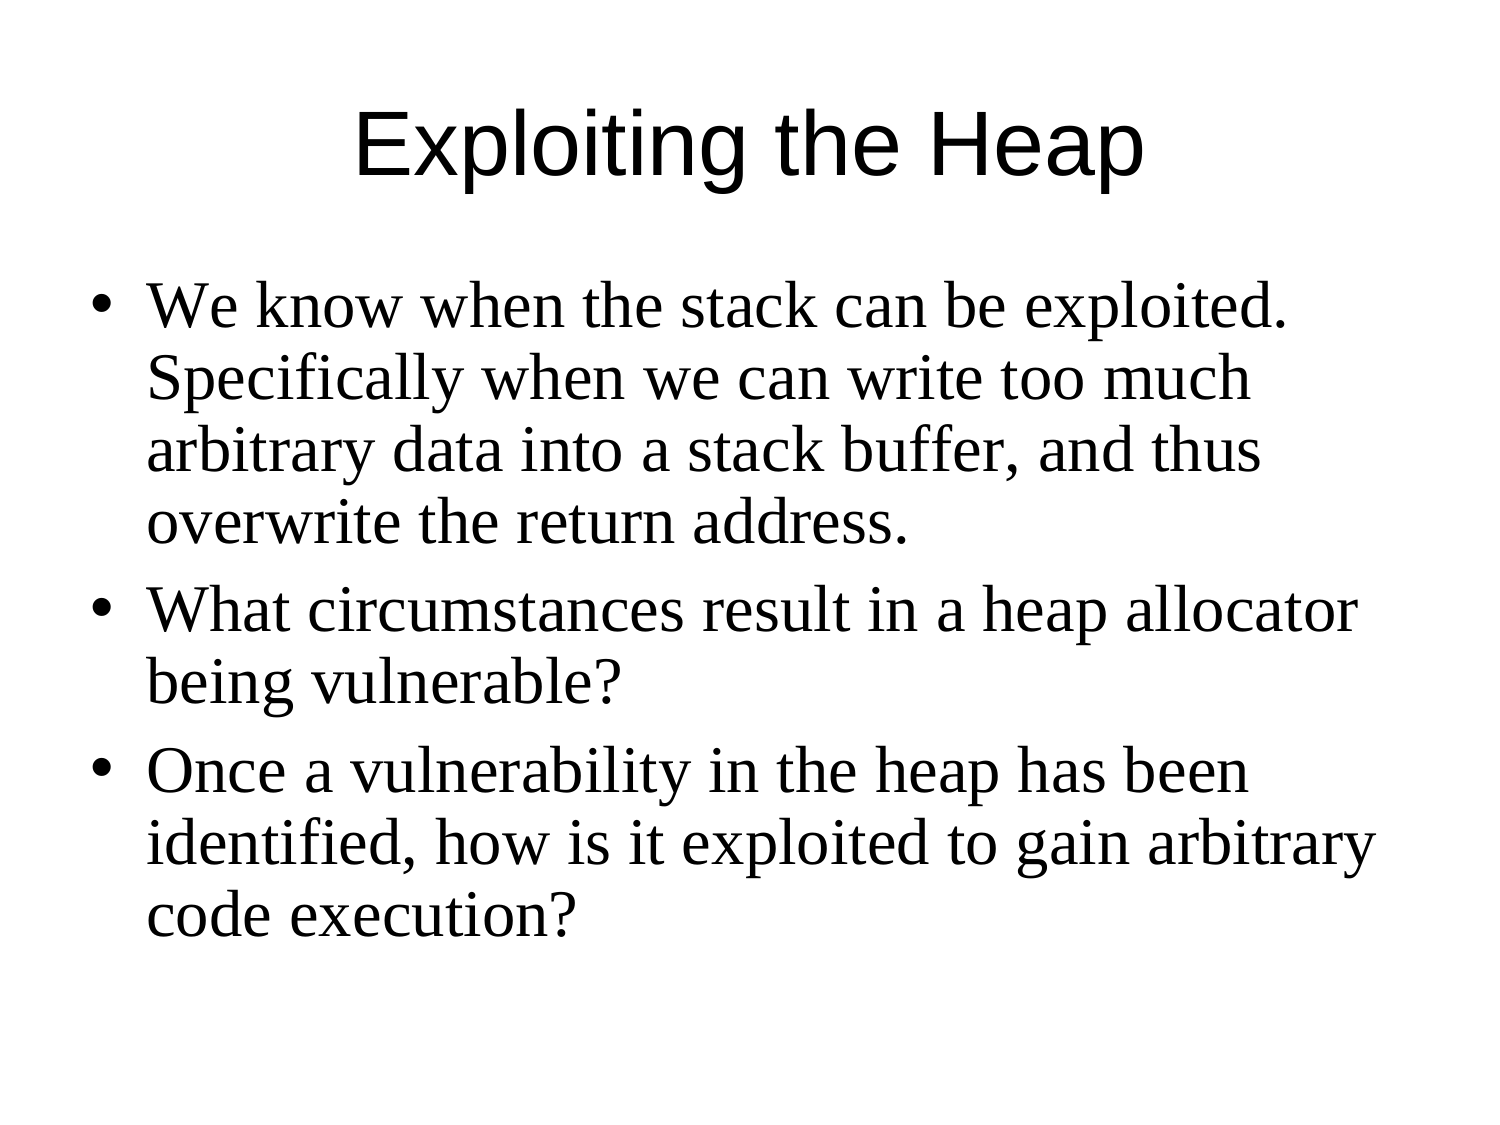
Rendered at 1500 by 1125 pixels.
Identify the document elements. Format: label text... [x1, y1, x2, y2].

list We know when the stack can be exploited. Specifically when we can write too much arbitrary data into a stack buffer, and thus overwrite the return address. What circumstances result in a heap allocator being vulnerable? Once a vulnerability in the heap has been identified, how is it exploited to gain arbitrary code execution? [75, 262, 1426, 1006]
title Exploiting the Heap [75, 45, 1426, 233]
